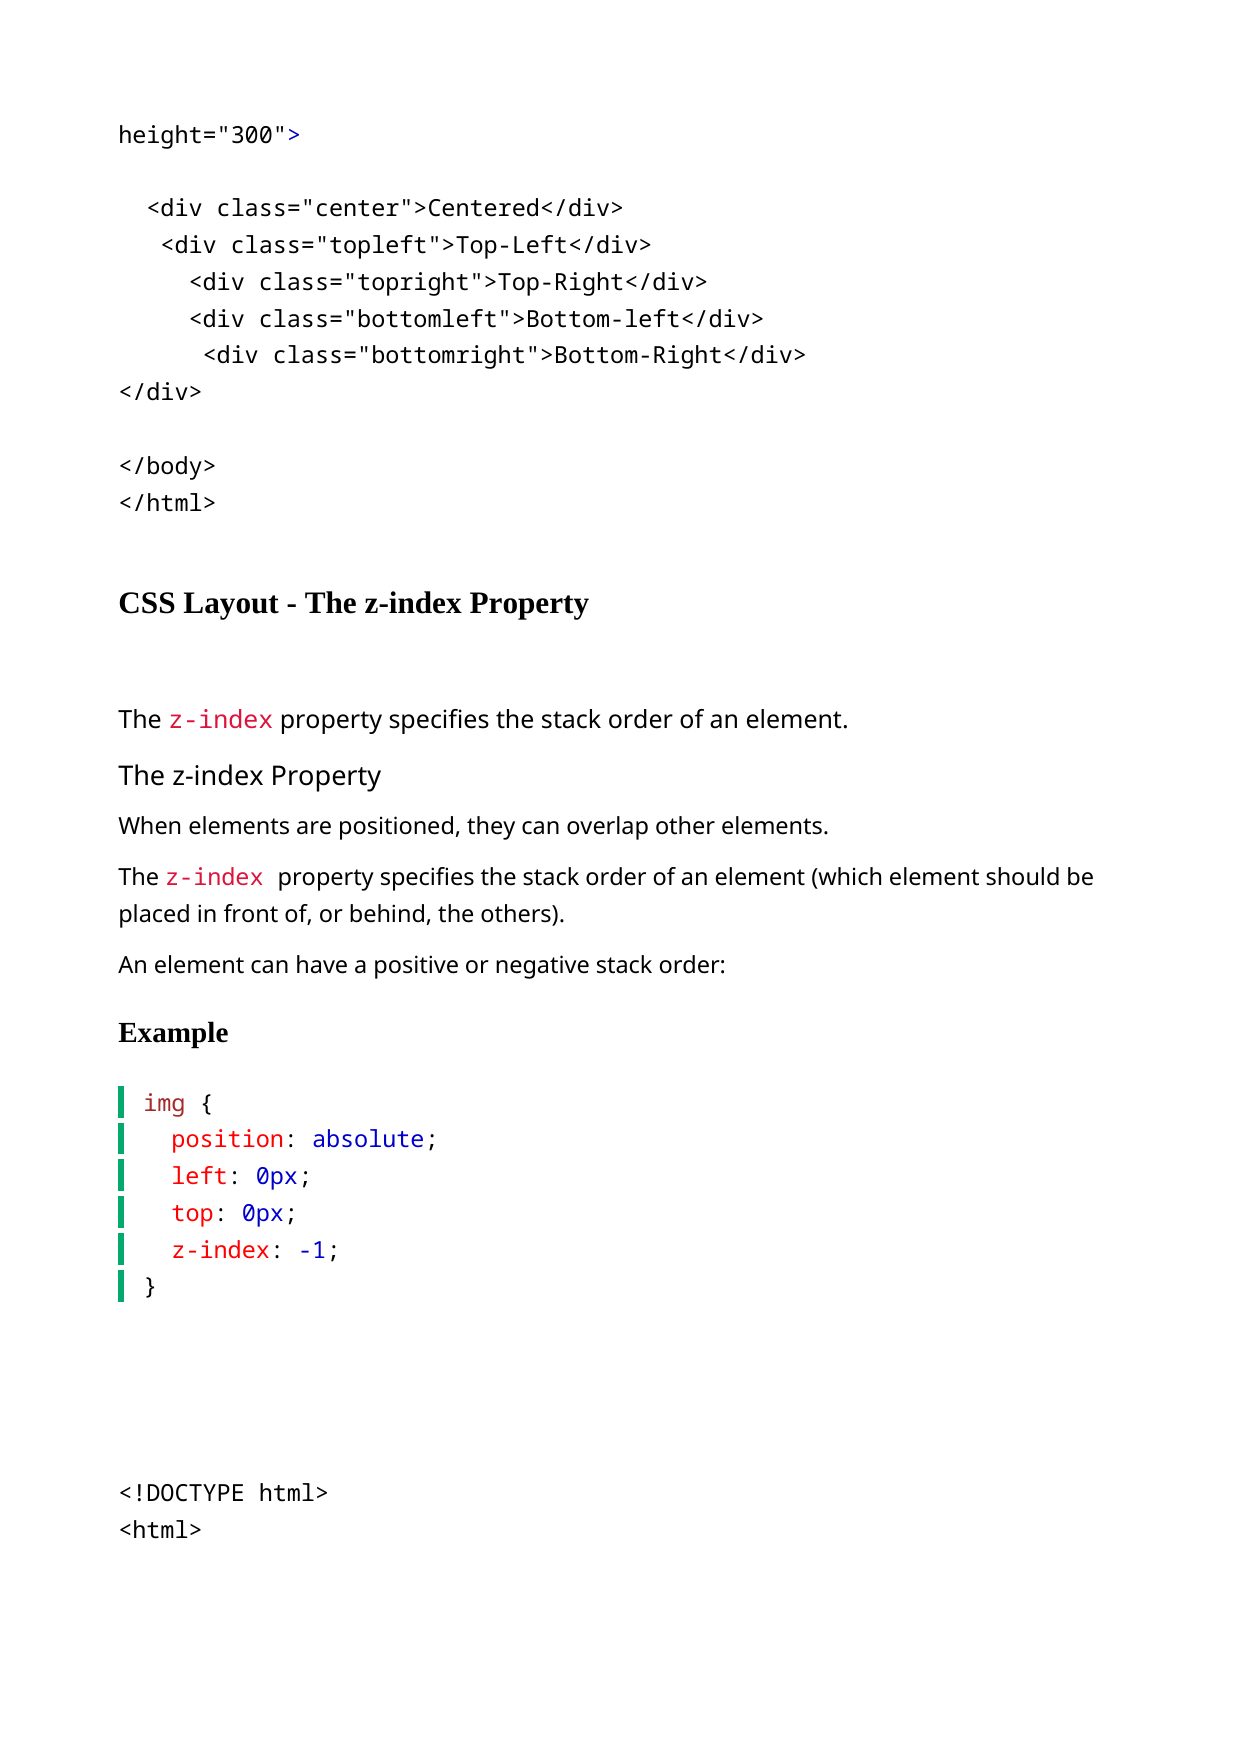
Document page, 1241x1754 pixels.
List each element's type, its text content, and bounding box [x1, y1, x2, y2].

text The z-index property specifies the stack order of an element (which element should be placed in front of, or behind, the others). [118, 861, 1122, 929]
text An element can have a positive or negative stack order: [118, 949, 1122, 981]
text <!DOCTYPE html> [118, 1443, 1122, 1509]
text <html> [118, 1513, 1122, 1546]
text <div class="topright">Top-Right</div> [118, 265, 1122, 297]
text <div class="center">Centered</div> [118, 192, 1122, 224]
subtitle The z-index Property [118, 757, 1122, 794]
text height="300"> [118, 118, 1122, 150]
text img { position: absolute; left: 0px; top: 0px; z-index: -1; } [118, 1086, 1122, 1302]
text <div class="bottomleft">Bottom-left</div> [118, 302, 1122, 334]
text <div class="topleft">Top-Left</div> [118, 228, 1122, 260]
subtitle CSS Layout - The z-index Property [118, 584, 1122, 620]
text </body> [118, 449, 1122, 481]
text <div class="bottomright">Bottom-Right</div> [118, 339, 1122, 371]
text The z-index property specifies the stack order of an element. [118, 702, 1122, 736]
text When elements are positioned, they can overlap other elements. [118, 809, 1122, 841]
subtitle Example [118, 1015, 1122, 1048]
text </div> [118, 376, 1122, 407]
text </html> [118, 486, 1122, 518]
